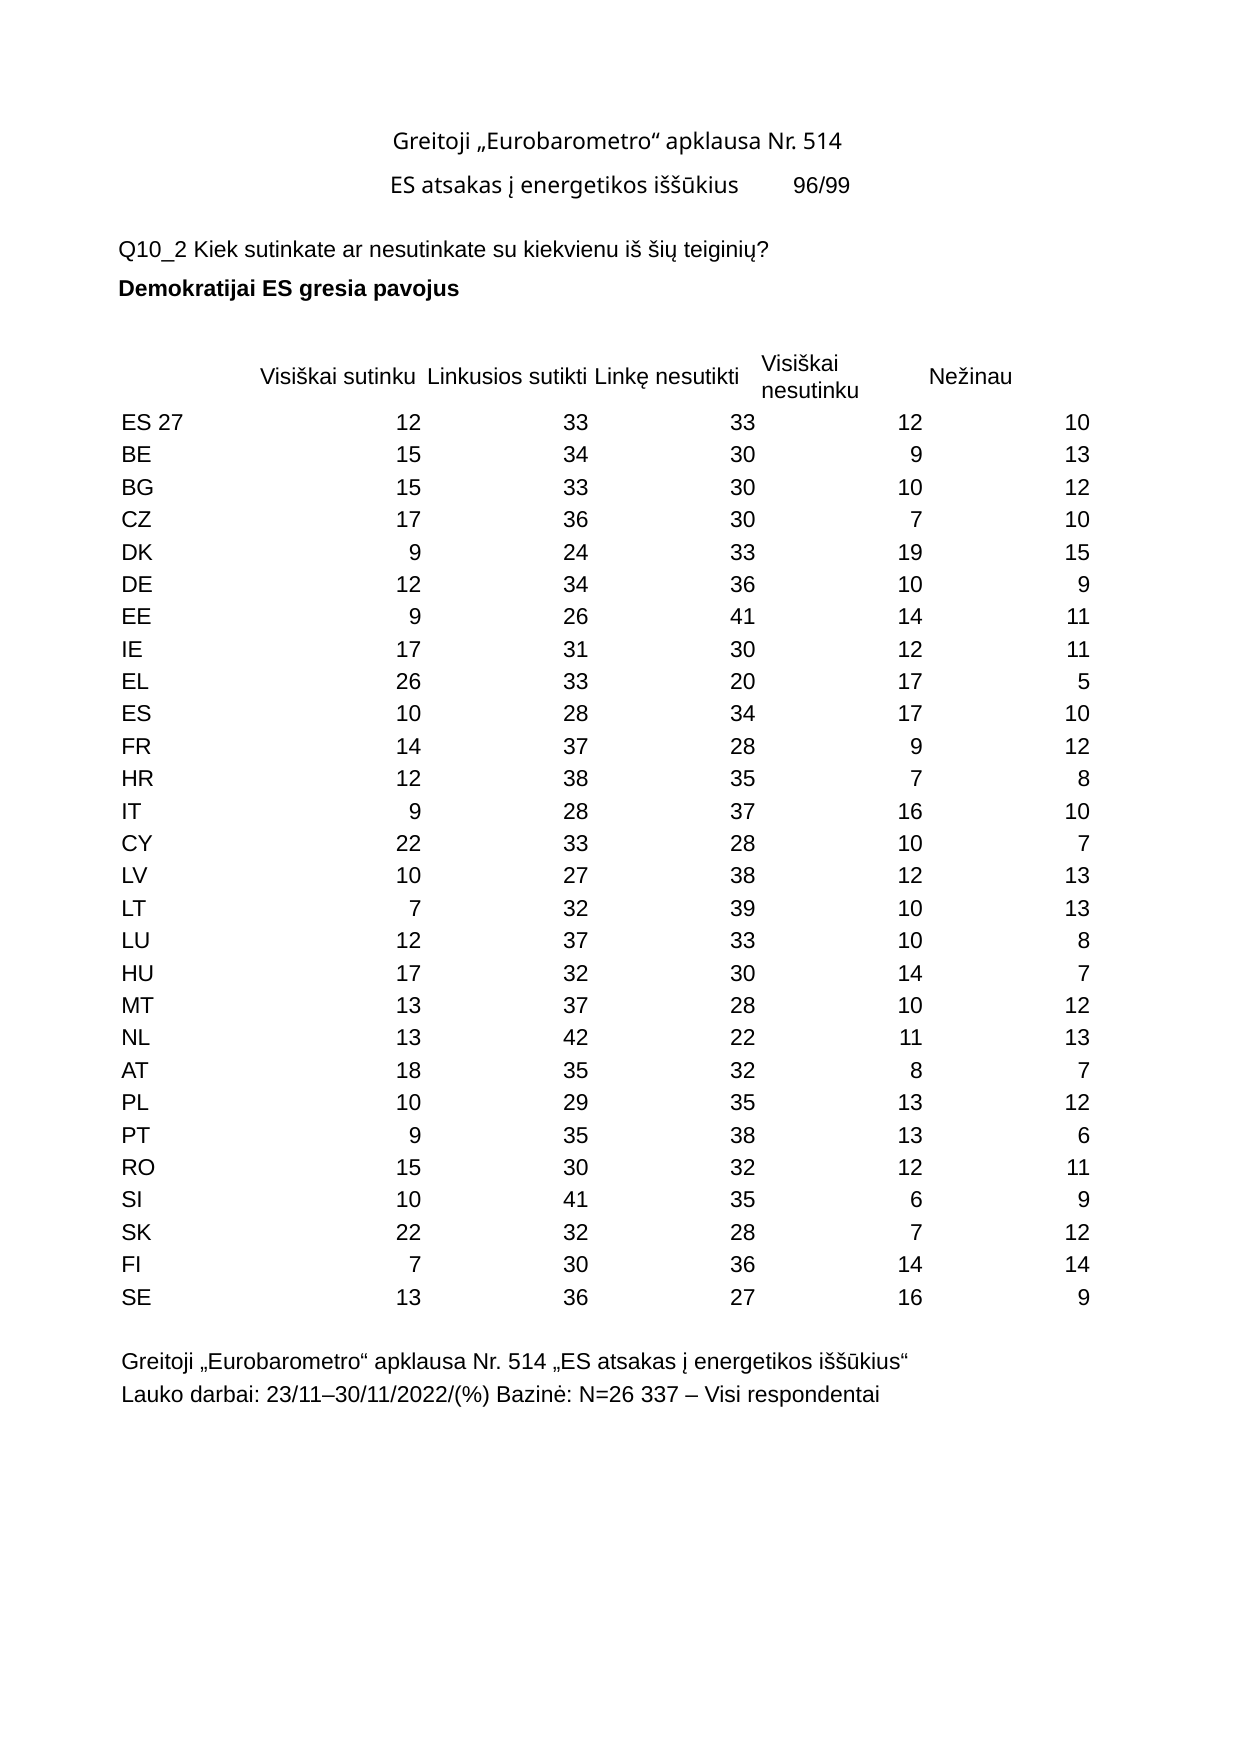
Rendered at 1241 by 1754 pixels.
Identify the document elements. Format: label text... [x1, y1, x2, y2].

table_cell 33 [591, 406, 758, 438]
table_cell 13 [257, 1021, 424, 1054]
table_cell SK [118, 1216, 257, 1248]
table_header [118, 347, 257, 406]
table_cell 10 [926, 503, 1093, 535]
table_cell 35 [591, 1086, 758, 1118]
table_cell 15 [926, 535, 1093, 568]
table_cell 41 [591, 600, 758, 633]
table_cell HU [118, 957, 257, 989]
table_cell 12 [758, 633, 926, 665]
table_cell 30 [591, 503, 758, 535]
table_cell 14 [758, 1248, 926, 1281]
table_cell 36 [424, 503, 591, 535]
table_cell 37 [424, 924, 591, 957]
table_cell 13 [926, 892, 1093, 924]
table_cell 9 [926, 1281, 1093, 1313]
table_cell 30 [591, 633, 758, 665]
table_cell 35 [591, 762, 758, 794]
table_cell [758, 1313, 926, 1345]
table_cell 12 [758, 1151, 926, 1183]
table_cell 28 [424, 698, 591, 730]
table_cell FI [118, 1248, 257, 1281]
table_cell 36 [424, 1281, 591, 1313]
table_header Visiškai sutinku [257, 347, 424, 406]
table_header Visiškai nesutinku [758, 347, 926, 406]
table_cell 14 [758, 600, 926, 633]
table_cell BE [118, 438, 257, 471]
table_cell 10 [758, 892, 926, 924]
table_cell 32 [424, 1216, 591, 1248]
table_cell 10 [758, 924, 926, 957]
table_cell AT [118, 1054, 257, 1086]
table_cell NL [118, 1021, 257, 1054]
table_cell 17 [758, 665, 926, 697]
table_cell 28 [424, 795, 591, 827]
table_cell DK [118, 535, 257, 568]
table_cell 8 [926, 924, 1093, 957]
table_cell 33 [424, 406, 591, 438]
table_cell 33 [424, 827, 591, 859]
table_cell FR [118, 730, 257, 762]
table_cell 38 [591, 859, 758, 892]
table_cell IE [118, 633, 257, 665]
table_cell DE [118, 568, 257, 600]
table_cell 12 [926, 471, 1093, 503]
table_cell 9 [758, 438, 926, 471]
table_cell 9 [257, 795, 424, 827]
table_cell 37 [591, 795, 758, 827]
table_cell 30 [591, 957, 758, 989]
table_cell 36 [591, 568, 758, 600]
table_cell 9 [758, 730, 926, 762]
table_cell 35 [424, 1054, 591, 1086]
table_cell 27 [424, 859, 591, 892]
table_cell 32 [424, 957, 591, 989]
table_cell 38 [591, 1119, 758, 1151]
table_cell 5 [926, 665, 1093, 697]
table_cell 28 [591, 1216, 758, 1248]
table_cell Lauko darbai: 23/11–30/11/2022/(%) Bazinė: N=26 337 – Visi respondentai [118, 1378, 1093, 1410]
table_cell 12 [257, 406, 424, 438]
table_cell RO [118, 1151, 257, 1183]
table_cell 15 [257, 438, 424, 471]
table_cell 9 [257, 600, 424, 633]
table_cell 10 [758, 568, 926, 600]
table_cell 13 [926, 438, 1093, 471]
table_cell 7 [926, 1054, 1093, 1086]
table_cell 12 [758, 406, 926, 438]
table_cell 17 [257, 503, 424, 535]
table_cell SI [118, 1183, 257, 1216]
table_cell 13 [926, 859, 1093, 892]
table_cell 22 [257, 827, 424, 859]
table_cell 10 [257, 1183, 424, 1216]
table_header Linkusios sutikti [424, 347, 591, 406]
table_cell 16 [758, 795, 926, 827]
table_cell EE [118, 600, 257, 633]
table_cell 10 [758, 827, 926, 859]
table_cell [424, 1313, 591, 1345]
table_cell 24 [424, 535, 591, 568]
table_header Linkę nesutikti [591, 347, 758, 406]
table_cell 38 [424, 762, 591, 794]
table_cell 10 [926, 406, 1093, 438]
table_cell 10 [257, 859, 424, 892]
table_cell 10 [926, 795, 1093, 827]
table_cell BG [118, 471, 257, 503]
table_cell 35 [591, 1183, 758, 1216]
table_cell 33 [424, 665, 591, 697]
table_cell 12 [926, 1086, 1093, 1118]
table_cell 7 [758, 762, 926, 794]
table_cell 14 [926, 1248, 1093, 1281]
table_cell 12 [257, 924, 424, 957]
table_cell 11 [926, 600, 1093, 633]
table_cell MT [118, 989, 257, 1021]
table_cell 11 [926, 1151, 1093, 1183]
table_cell EL [118, 665, 257, 697]
table_cell 9 [926, 1183, 1093, 1216]
table_cell 34 [424, 438, 591, 471]
table_cell 41 [424, 1183, 591, 1216]
table_cell SE [118, 1281, 257, 1313]
table_cell IT [118, 795, 257, 827]
table_cell 7 [926, 957, 1093, 989]
table_cell 26 [424, 600, 591, 633]
table_cell 15 [257, 471, 424, 503]
table_cell 12 [257, 762, 424, 794]
table_cell 13 [758, 1119, 926, 1151]
table_cell 7 [926, 827, 1093, 859]
table_cell 10 [926, 698, 1093, 730]
table_cell 32 [591, 1054, 758, 1086]
table_cell LT [118, 892, 257, 924]
table_cell 13 [257, 1281, 424, 1313]
table_cell 28 [591, 730, 758, 762]
table_cell Greitoji „Eurobarometro“ apklausa Nr. 514 „ES atsakas į energetikos iššūkius“ [118, 1345, 1093, 1378]
table_cell HR [118, 762, 257, 794]
table_cell ES [118, 698, 257, 730]
table_cell 19 [758, 535, 926, 568]
table_cell 10 [758, 471, 926, 503]
table_cell 12 [926, 730, 1093, 762]
table_cell 17 [257, 957, 424, 989]
table_cell [926, 1313, 1093, 1345]
table_cell PL [118, 1086, 257, 1118]
table_cell 27 [591, 1281, 758, 1313]
table_cell 9 [257, 1119, 424, 1151]
text Q10_2 Kiek sutinkate ar nesutinkate su kiekvienu iš šių teiginių? [118, 236, 1122, 262]
table_cell 9 [926, 568, 1093, 600]
table_cell PT [118, 1119, 257, 1151]
table_cell 11 [758, 1021, 926, 1054]
table_cell 39 [591, 892, 758, 924]
table_cell 8 [926, 762, 1093, 794]
text Demokratijai ES gresia pavojus [118, 275, 1122, 302]
table_cell 37 [424, 989, 591, 1021]
table_header Nežinau [926, 347, 1093, 406]
table_cell [118, 1313, 257, 1345]
table_cell 7 [758, 503, 926, 535]
table_cell 7 [257, 1248, 424, 1281]
table_cell 13 [926, 1021, 1093, 1054]
table_cell 16 [758, 1281, 926, 1313]
table_cell 10 [257, 1086, 424, 1118]
table_cell ES 27 [118, 406, 257, 438]
table_cell 42 [424, 1021, 591, 1054]
table_cell 10 [257, 698, 424, 730]
table_cell 7 [758, 1216, 926, 1248]
table_cell 14 [257, 730, 424, 762]
table_cell 26 [257, 665, 424, 697]
table_cell 22 [257, 1216, 424, 1248]
table_cell LV [118, 859, 257, 892]
table_cell 36 [591, 1248, 758, 1281]
table_cell 33 [424, 471, 591, 503]
table_cell 30 [591, 471, 758, 503]
table_cell 30 [424, 1151, 591, 1183]
table_cell 8 [758, 1054, 926, 1086]
table_cell 12 [758, 859, 926, 892]
table_cell 17 [257, 633, 424, 665]
table_cell 33 [591, 535, 758, 568]
table_cell 32 [424, 892, 591, 924]
table_cell 29 [424, 1086, 591, 1118]
table_cell 14 [758, 957, 926, 989]
table_cell 6 [926, 1119, 1093, 1151]
table_cell 33 [591, 924, 758, 957]
table_cell 35 [424, 1119, 591, 1151]
table_cell 18 [257, 1054, 424, 1086]
table_cell 28 [591, 989, 758, 1021]
table_cell 11 [926, 633, 1093, 665]
table_cell 7 [257, 892, 424, 924]
table_cell 12 [257, 568, 424, 600]
table_cell 31 [424, 633, 591, 665]
table_cell 10 [758, 989, 926, 1021]
table_cell 34 [591, 698, 758, 730]
table_cell CZ [118, 503, 257, 535]
table_cell 30 [591, 438, 758, 471]
table_cell [257, 1313, 424, 1345]
table_cell 30 [424, 1248, 591, 1281]
table_cell 9 [257, 535, 424, 568]
table_cell CY [118, 827, 257, 859]
table_cell 12 [926, 1216, 1093, 1248]
table_cell 34 [424, 568, 591, 600]
table_cell 6 [758, 1183, 926, 1216]
table_cell 22 [591, 1021, 758, 1054]
table_cell 37 [424, 730, 591, 762]
table_cell 13 [257, 989, 424, 1021]
table_cell 28 [591, 827, 758, 859]
table_cell 15 [257, 1151, 424, 1183]
table_cell 12 [926, 989, 1093, 1021]
table_cell 13 [758, 1086, 926, 1118]
table_cell 32 [591, 1151, 758, 1183]
table_cell LU [118, 924, 257, 957]
table_cell 20 [591, 665, 758, 697]
table_cell 17 [758, 698, 926, 730]
table_cell [591, 1313, 758, 1345]
